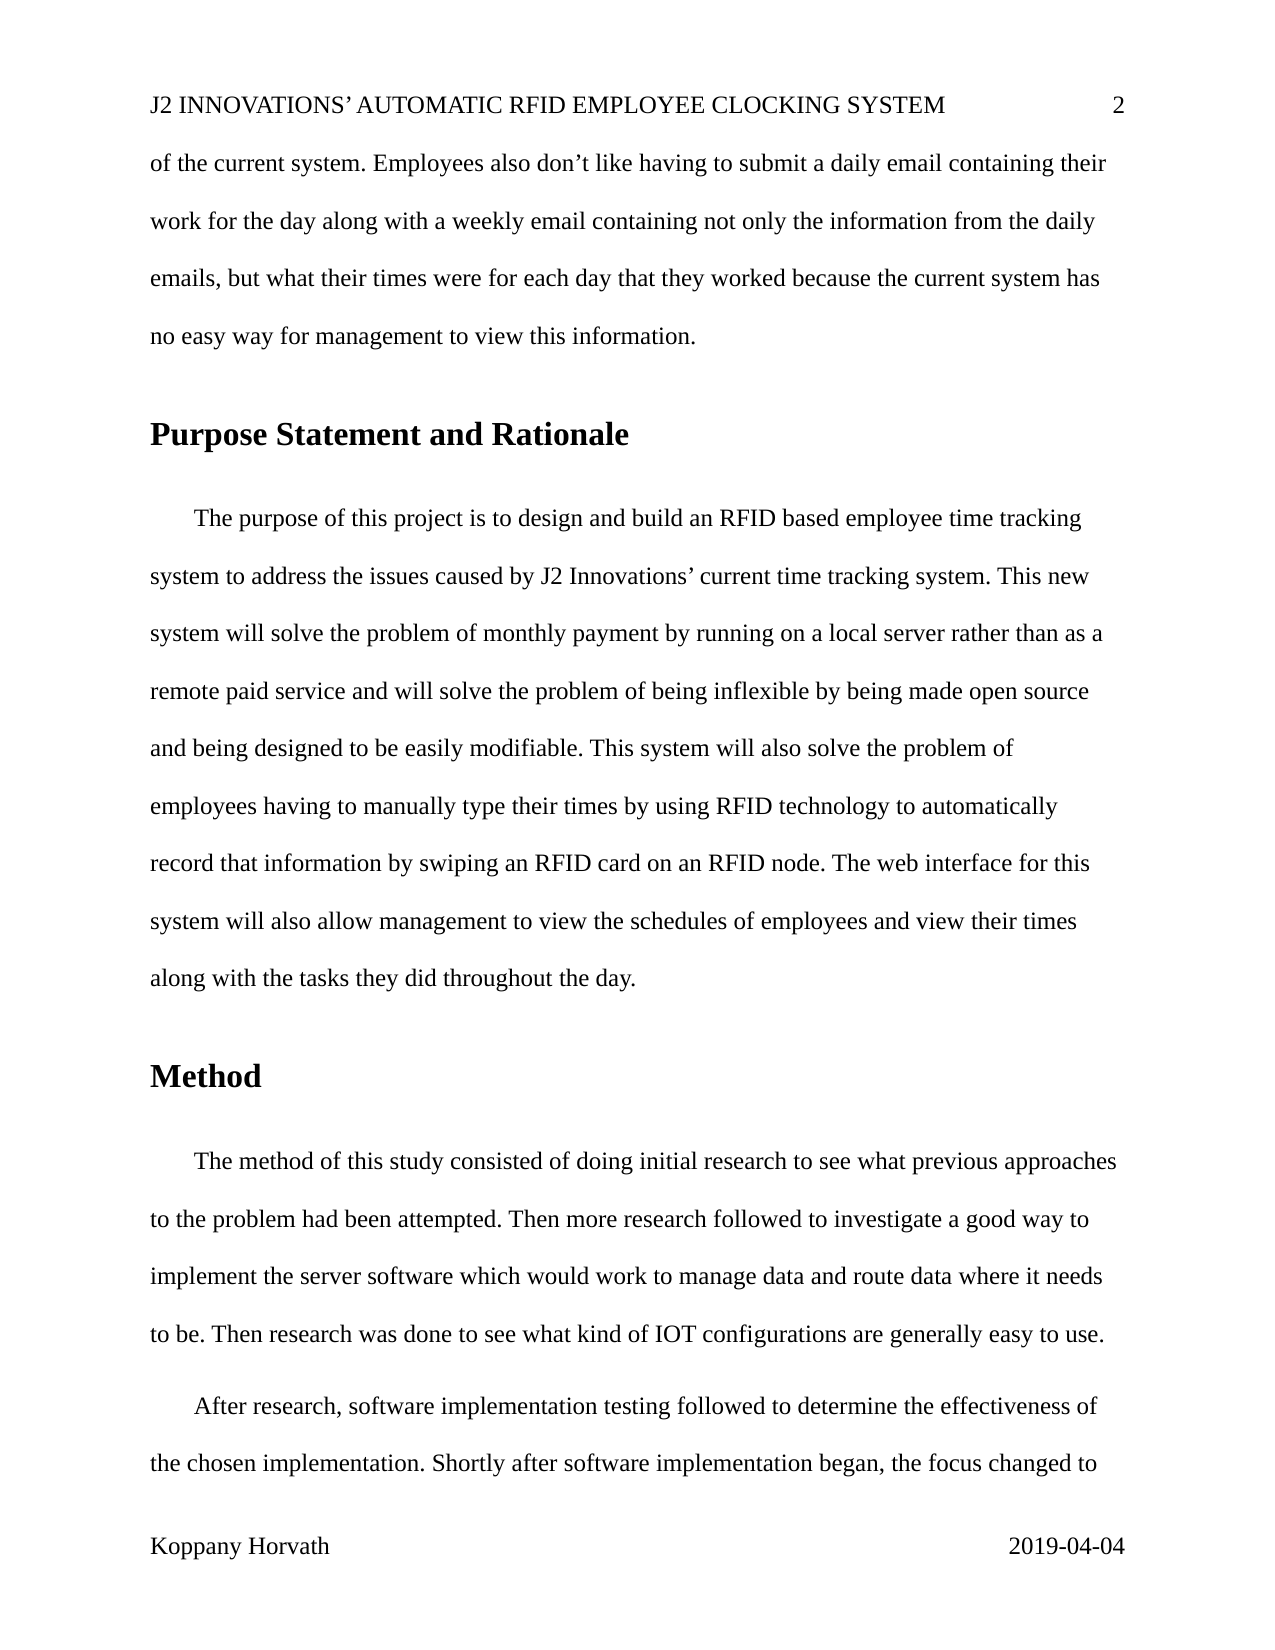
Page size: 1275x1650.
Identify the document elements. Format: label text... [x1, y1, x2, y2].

text After research, software implementation testing followed to determine the effectiveness of the chosen implementation. Shortly after software implementation began, the focus changed to [150, 1391, 1125, 1477]
subtitle Purpose Statement and Rationale [150, 414, 1125, 452]
subtitle Method [150, 1056, 1125, 1095]
text of the current system. Employees also don’t like having to submit a daily email containing their work for the day along with a weekly email containing not only the information from the daily emails, but what their times were for each day that they worked because the current system has no easy way for management to view this information. [150, 148, 1125, 349]
text The method of this study consisted of doing initial research to see what previous approaches to the problem had been attempted. Then more research followed to investigate a good way to implement the server software which would work to manage data and route data where it needs to be. Then research was done to see what kind of IOT configurations are generally easy to use. [150, 1146, 1125, 1347]
text The purpose of this project is to design and build an RFID based employee time tracking system to address the issues caused by J2 Innovations’ current time tracking system. This new system will solve the problem of monthly payment by running on a local server rather than as a remote paid service and will solve the problem of being inflexible by being made open source and being designed to be easily modifiable. This system will also solve the problem of employees having to manually type their times by using RFID technology to automatically record that information by swiping an RFID card on an RFID node. The web interface for this system will also allow management to view the schedules of employees and view their times along with the tasks they did throughout the day. [150, 503, 1125, 992]
